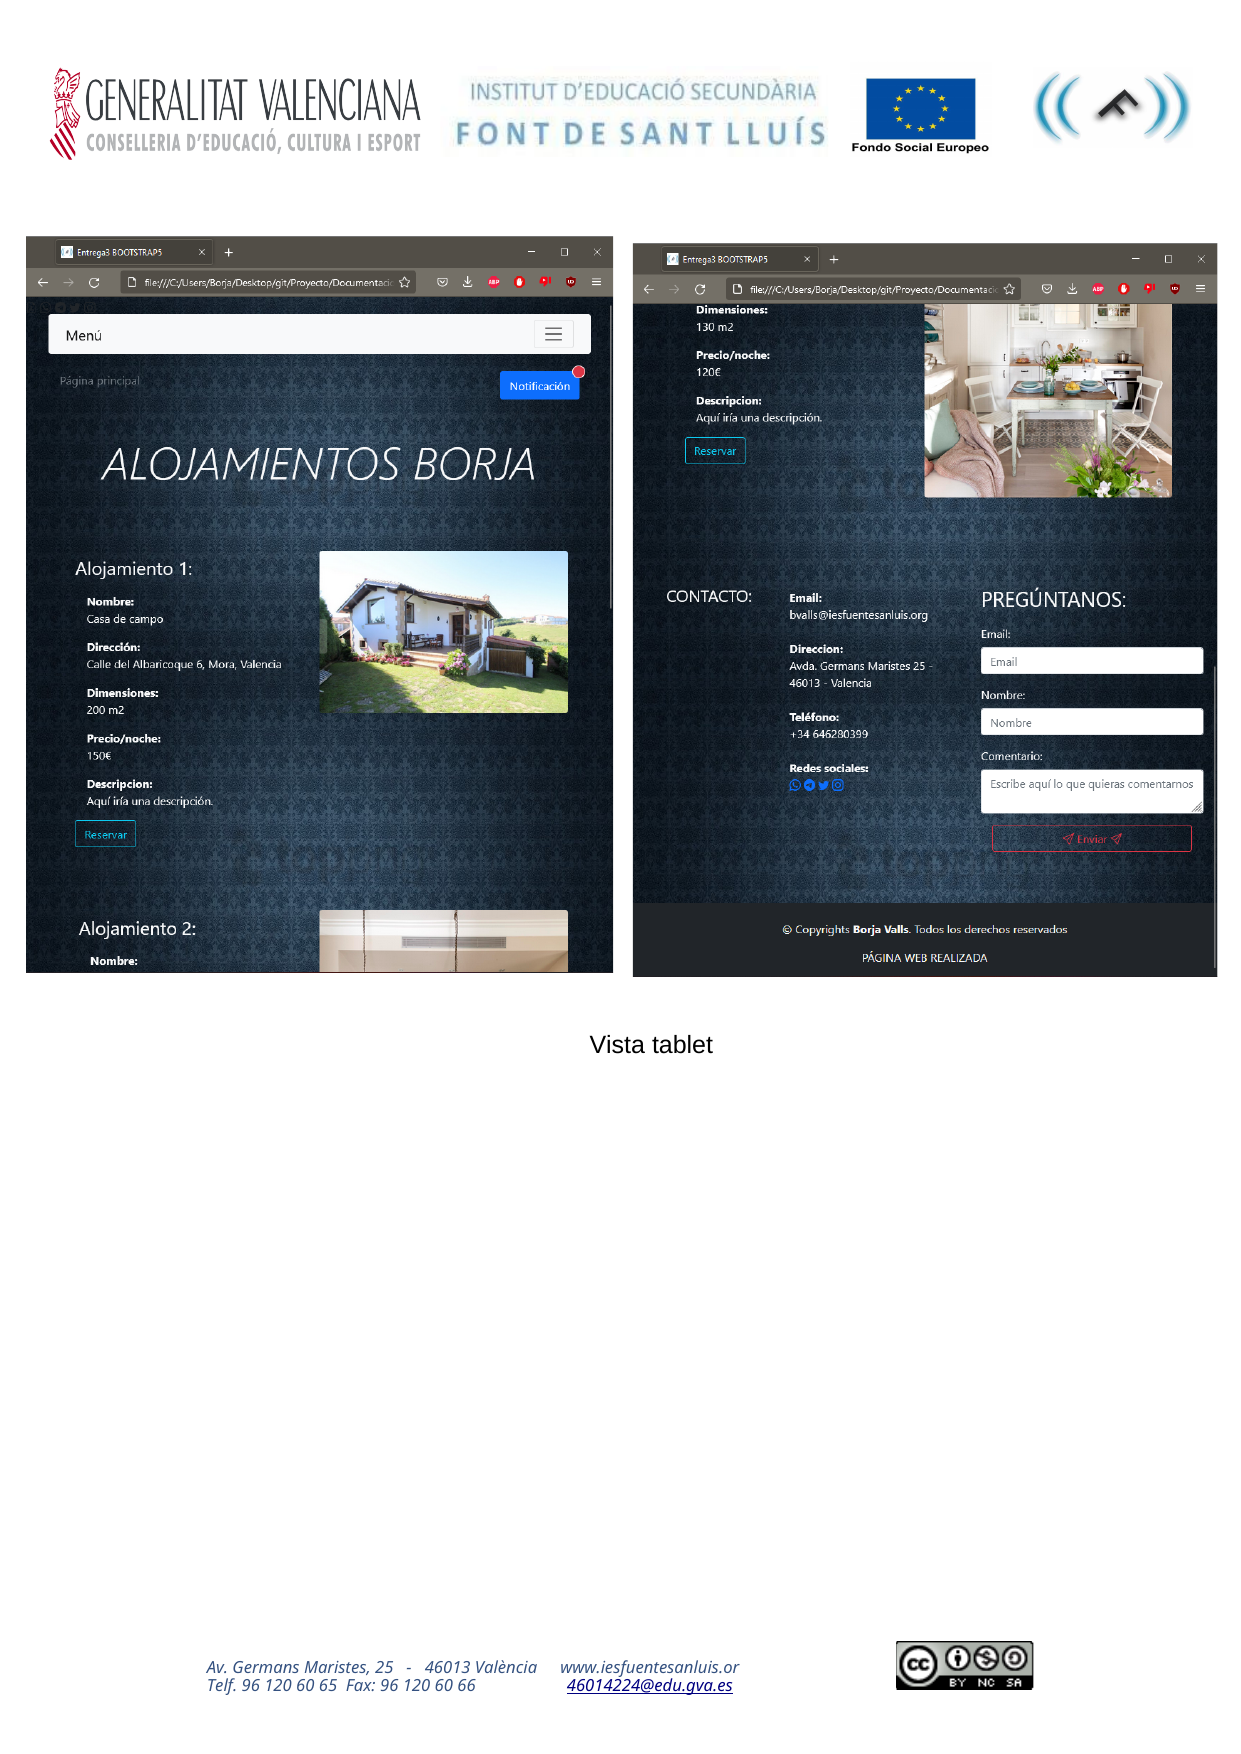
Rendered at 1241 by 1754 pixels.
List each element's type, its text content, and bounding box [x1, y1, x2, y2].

picture [1032, 67, 1194, 148]
picture [896, 1641, 1034, 1690]
text Vista tablet [207, 1031, 1122, 1059]
picture [632, 243, 1218, 977]
picture [849, 61, 993, 157]
picture [46, 66, 424, 162]
picture [26, 236, 614, 973]
picture [440, 66, 829, 157]
